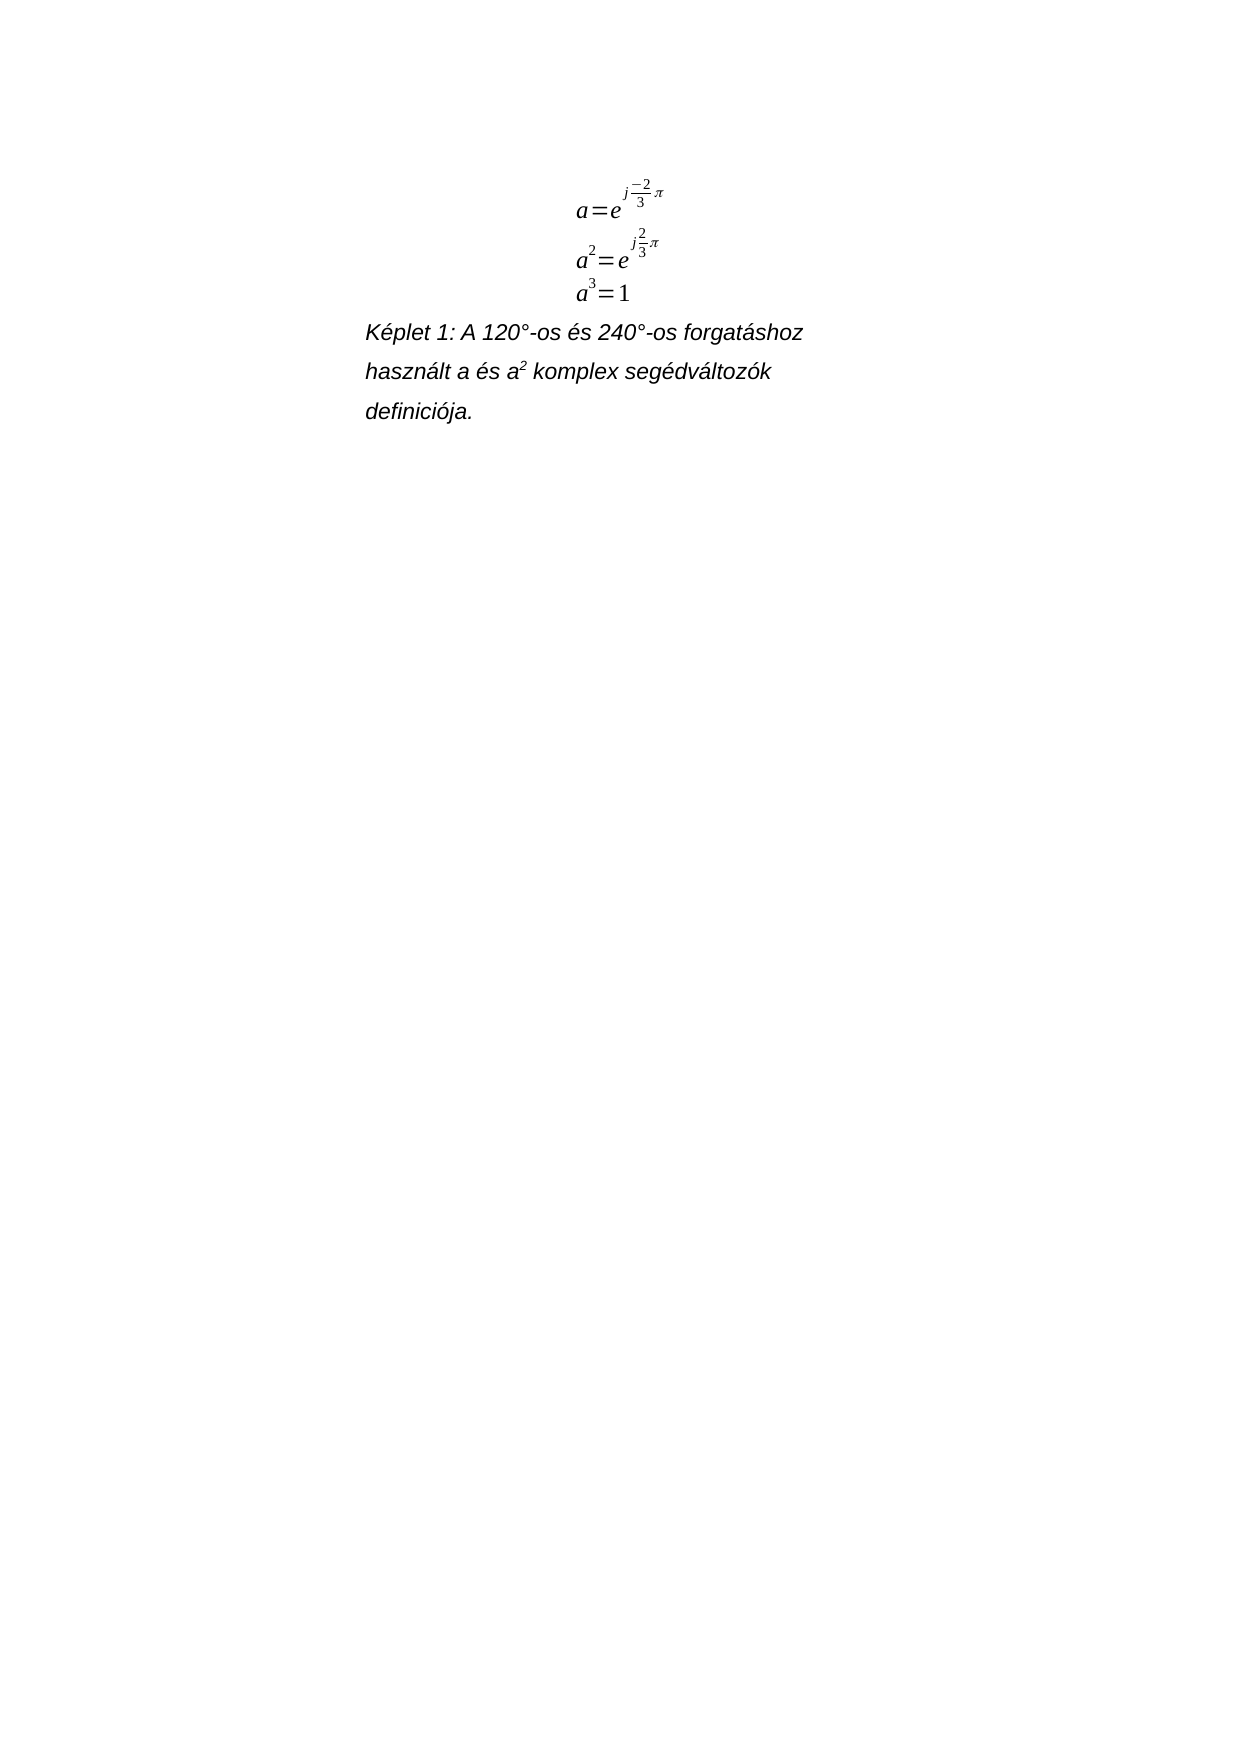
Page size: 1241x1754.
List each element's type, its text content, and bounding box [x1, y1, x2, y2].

text Képlet 1: A 120°-os és 240°-os forgatáshoz használt a és a2 komplex segédváltozók definiciója. [365, 176, 875, 424]
